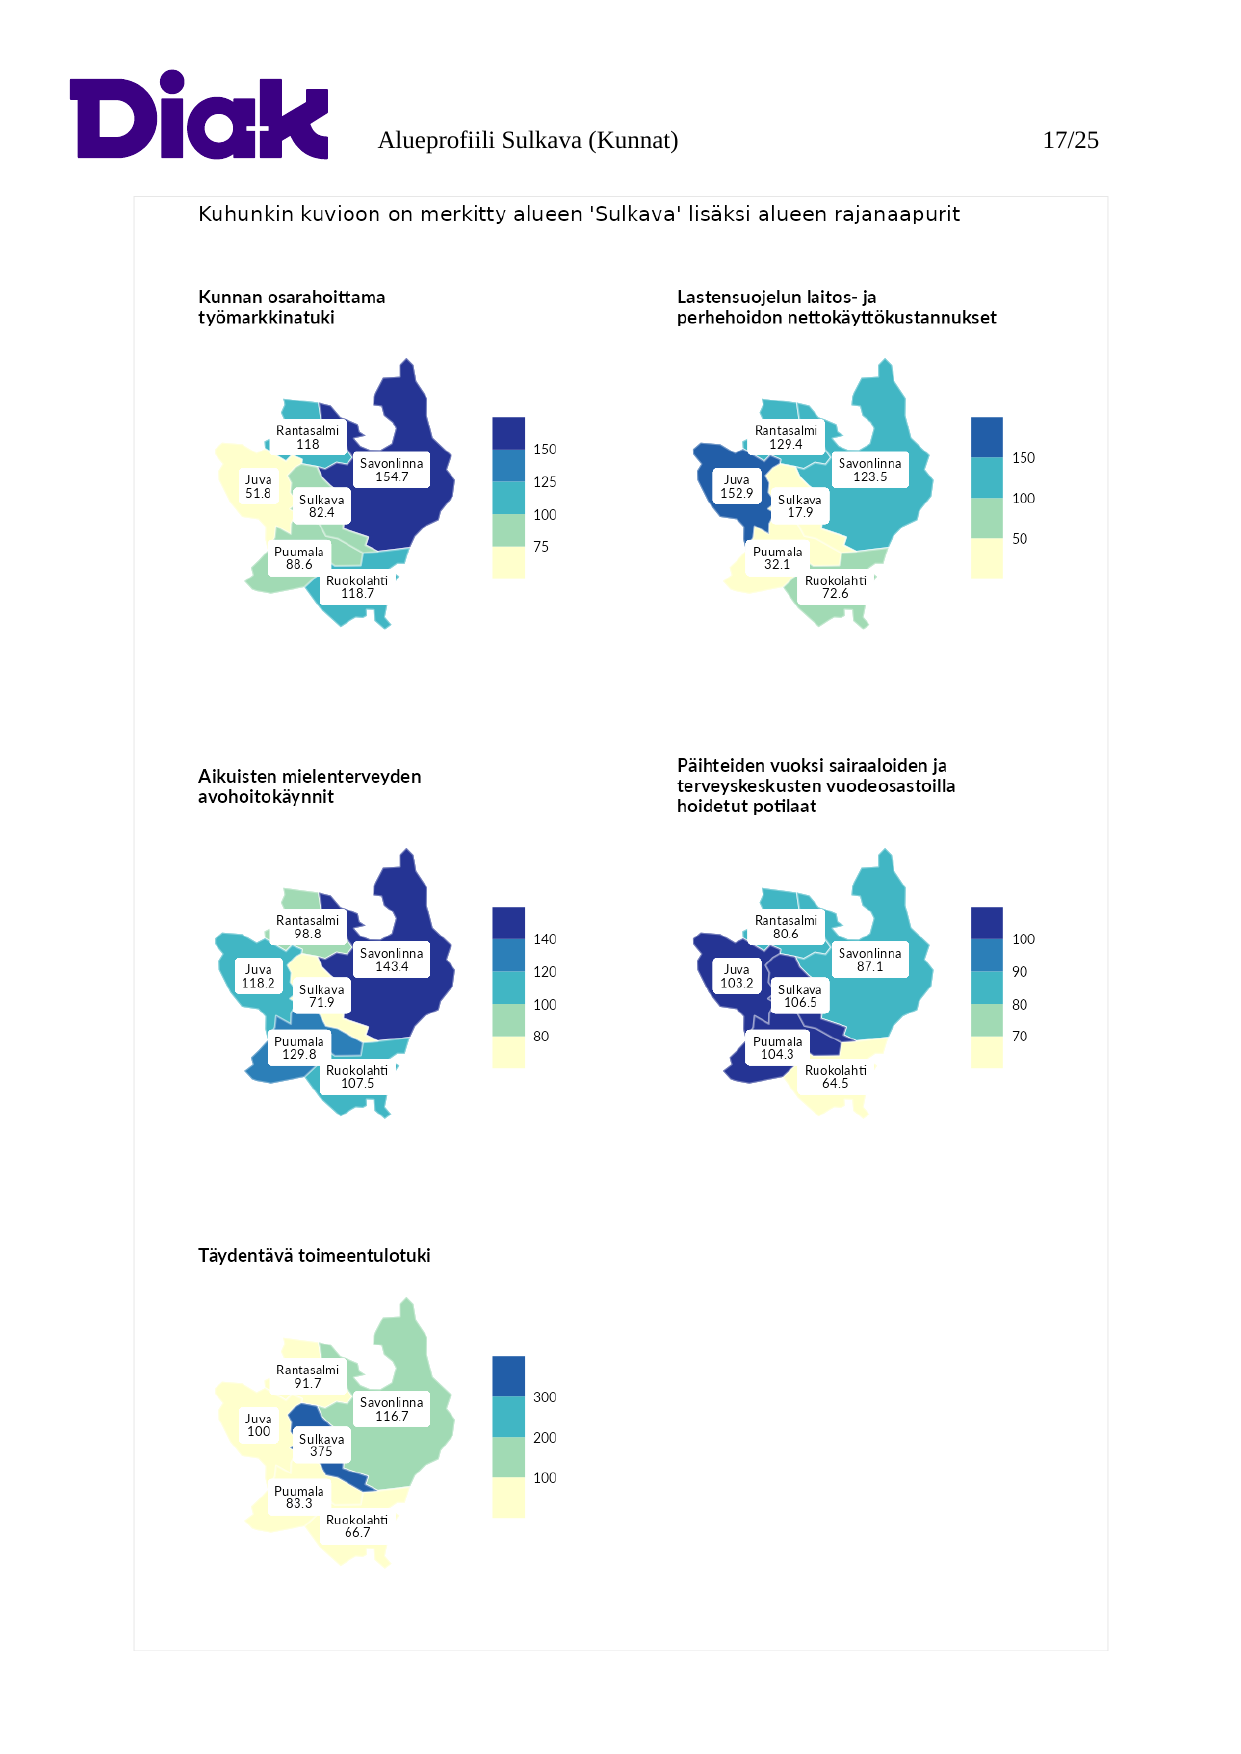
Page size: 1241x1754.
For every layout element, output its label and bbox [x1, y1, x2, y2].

picture [61, 196, 1179, 1651]
